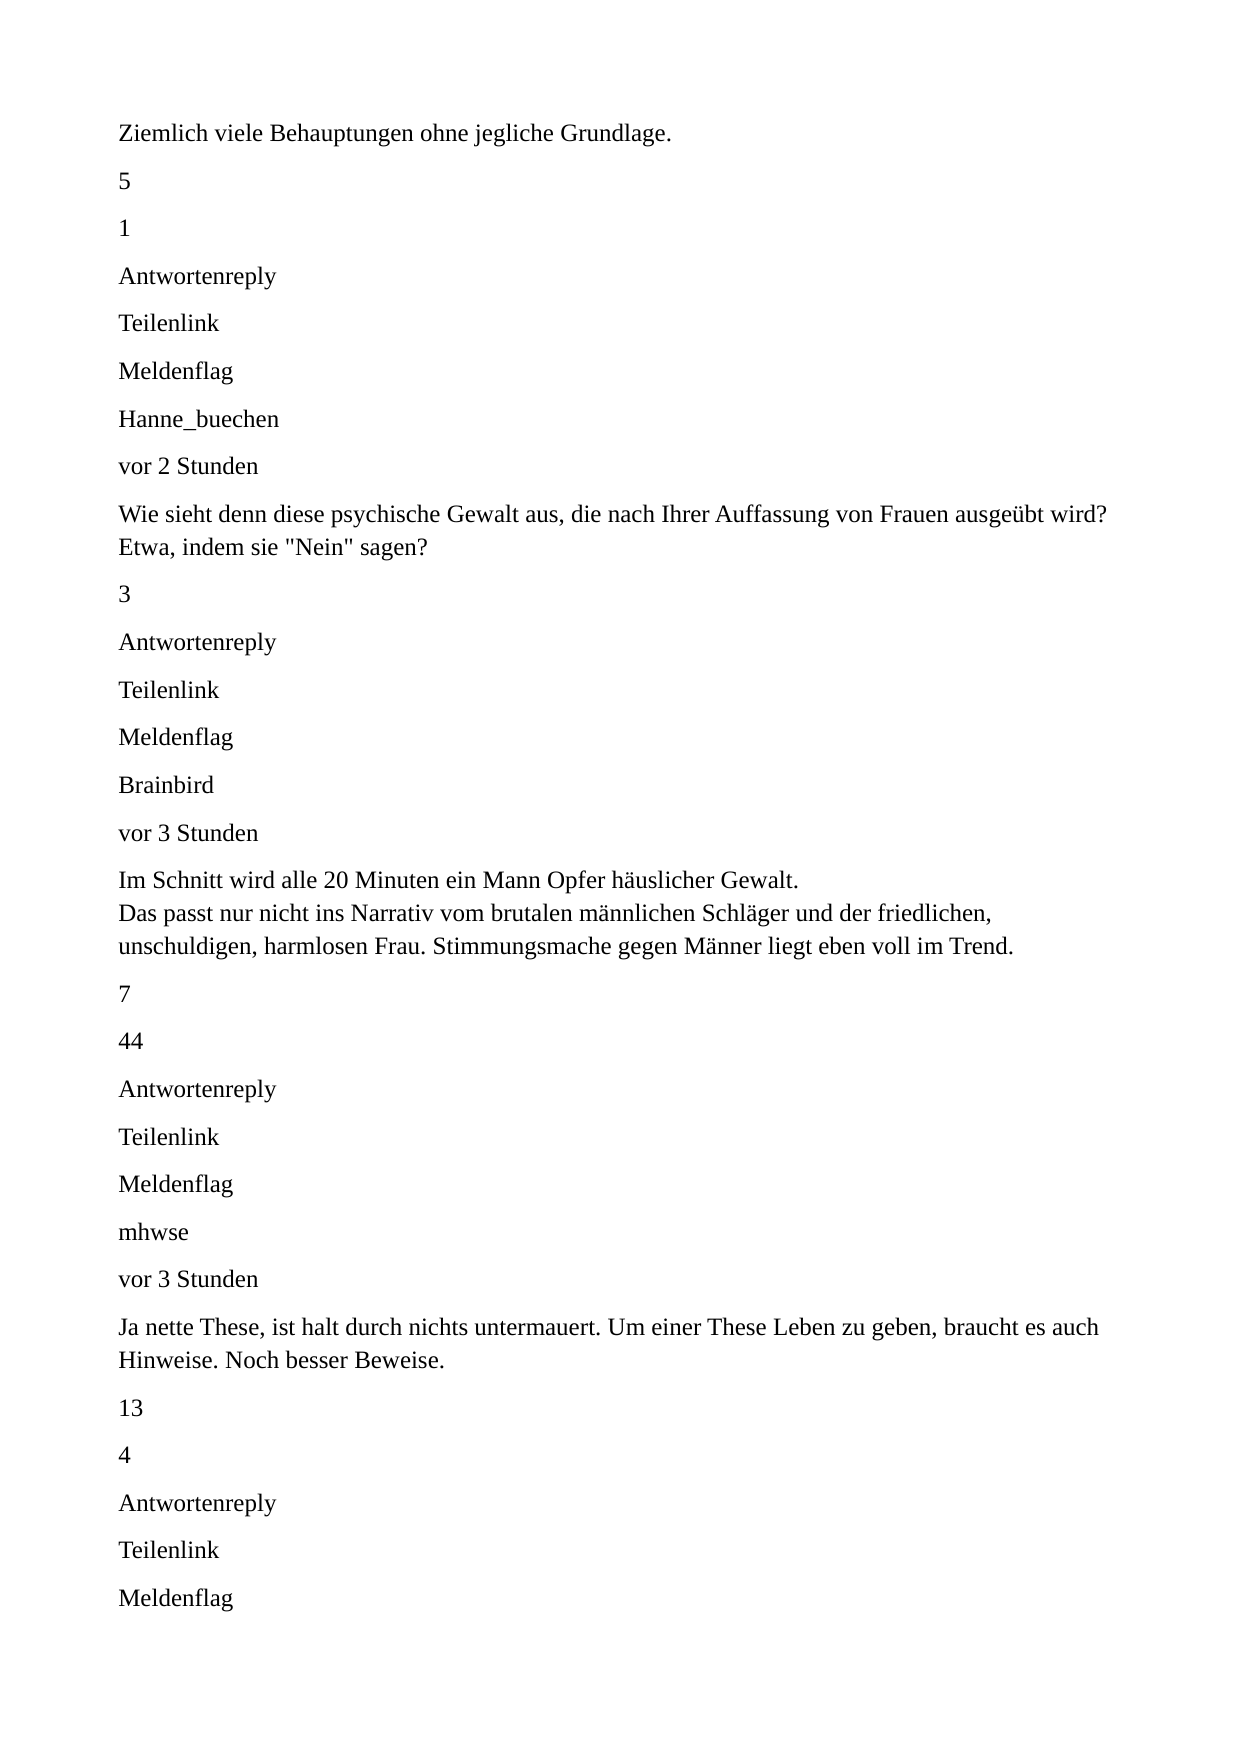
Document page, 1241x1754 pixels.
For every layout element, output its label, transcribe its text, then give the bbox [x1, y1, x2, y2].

text Teilenlink [118, 1122, 1122, 1150]
text Teilenlink [118, 1536, 1122, 1564]
text Ziemlich viele Behauptungen ohne jegliche Grundlage. [118, 118, 1122, 147]
text 7 [118, 979, 1122, 1008]
text 3 [118, 579, 1122, 608]
text vor 3 Stunden [118, 1264, 1122, 1293]
text Antwortenreply [118, 627, 1122, 656]
text Im Schnitt wird alle 20 Minuten ein Mann Opfer häuslicher Gewalt. Das passt nur nicht ins Narrativ vom brutalen männlichen Schläger und der friedlichen, unschuldigen, harmlosen Frau. Stimmungsmache gegen Männer liegt eben voll im Trend. [118, 865, 1122, 960]
text Meldenflag [118, 356, 1122, 385]
text Ja nette These, ist halt durch nichts untermauert. Um einer These Leben zu geben, braucht es auch Hinweise. Noch besser Beweise. [118, 1312, 1122, 1374]
text Meldenflag [118, 1169, 1122, 1198]
text vor 3 Stunden [118, 818, 1122, 846]
text vor 2 Stunden [118, 451, 1122, 480]
text 4 [118, 1440, 1122, 1469]
text 13 [118, 1393, 1122, 1421]
text Hanne_buechen [118, 404, 1122, 432]
text 5 [118, 166, 1122, 194]
text Brainbird [118, 770, 1122, 799]
text Antwortenreply [118, 1074, 1122, 1103]
text Antwortenreply [118, 261, 1122, 290]
text Teilenlink [118, 308, 1122, 337]
text Teilenlink [118, 675, 1122, 703]
text Antwortenreply [118, 1488, 1122, 1517]
text Meldenflag [118, 722, 1122, 751]
text 1 [118, 213, 1122, 242]
text Wie sieht denn diese psychische Gewalt aus, die nach Ihrer Auffassung von Frauen ausgeübt wird? Etwa, indem sie "Nein" sagen? [118, 499, 1122, 561]
text mhwse [118, 1217, 1122, 1246]
text Meldenflag [118, 1583, 1122, 1612]
text 44 [118, 1026, 1122, 1055]
